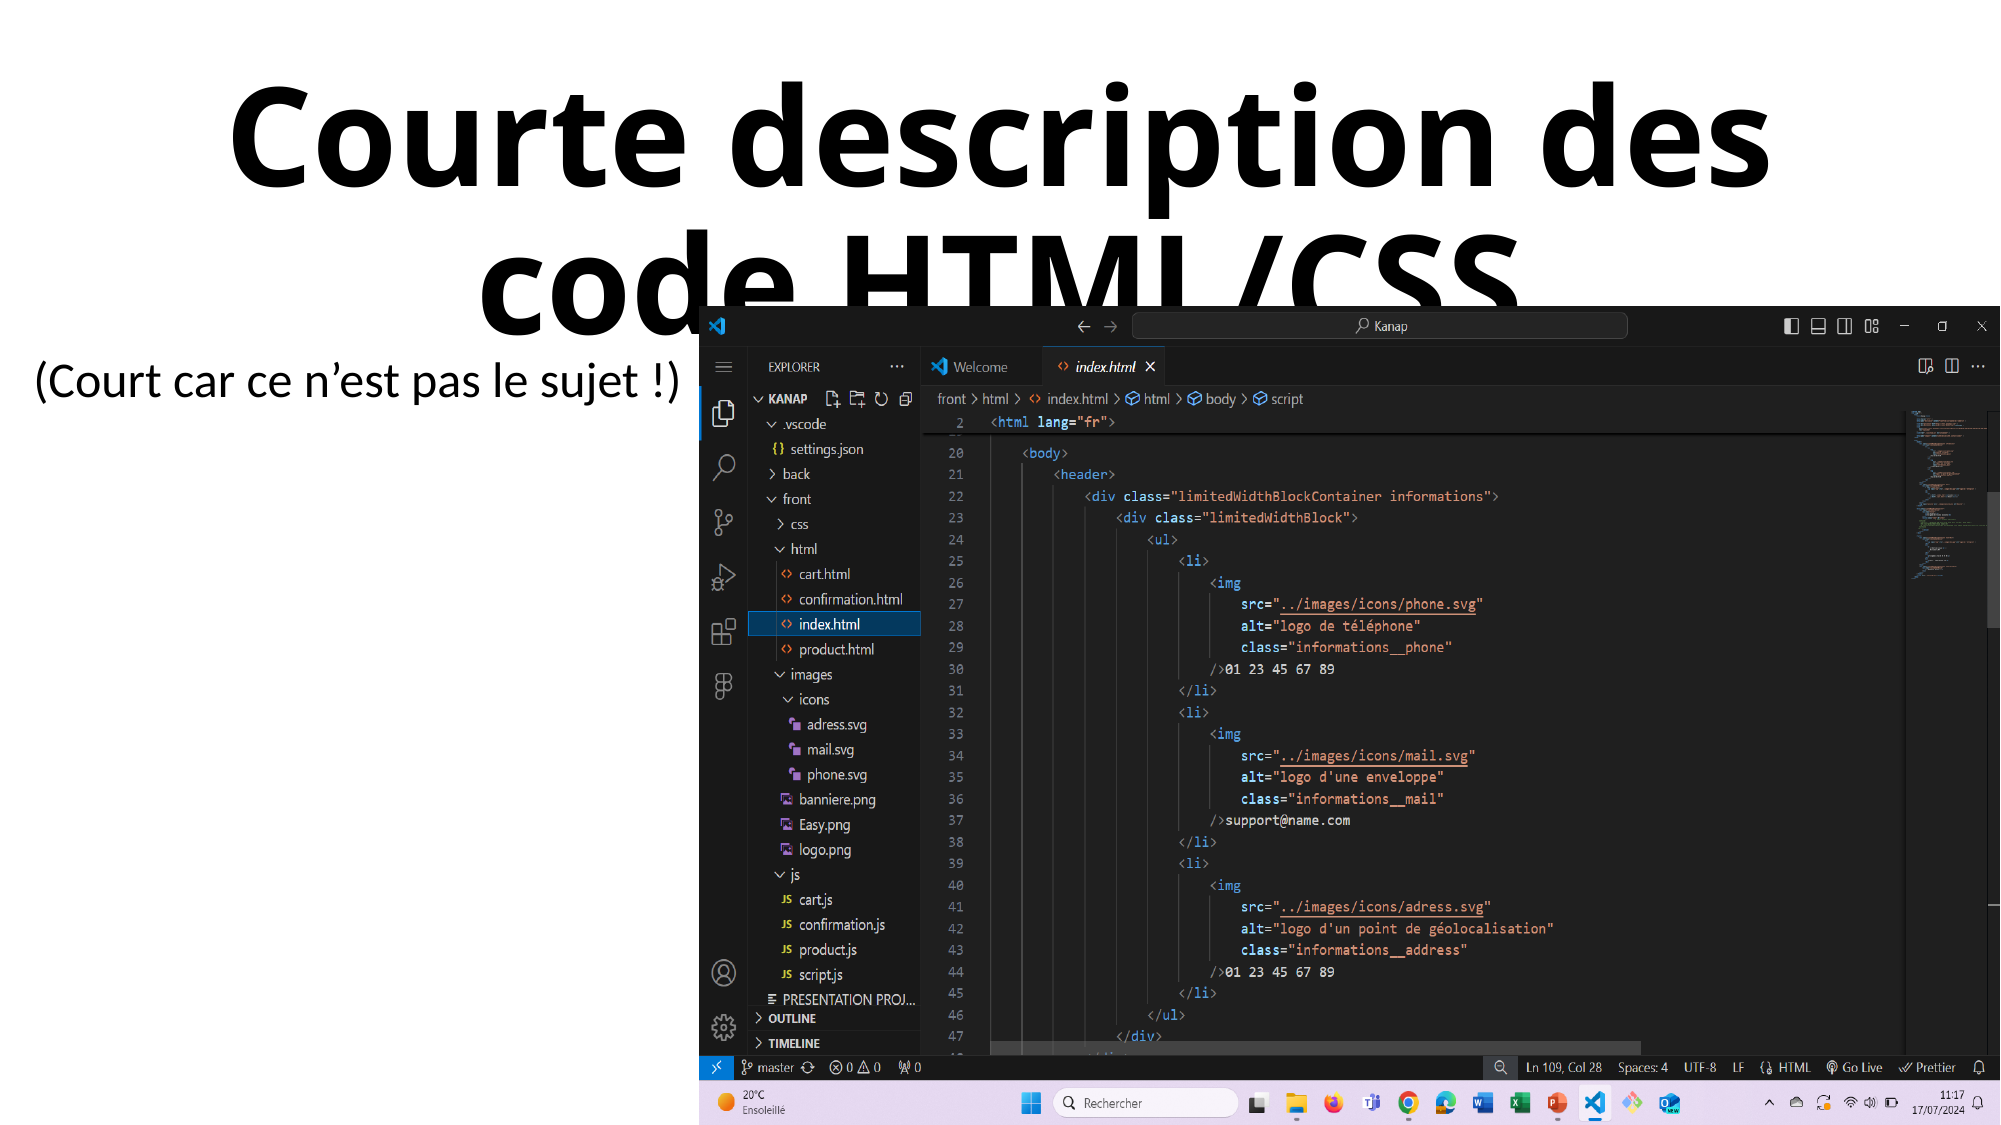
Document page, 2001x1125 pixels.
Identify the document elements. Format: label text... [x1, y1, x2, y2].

picture [699, 306, 2000, 1125]
title Courte description des code HTML/CSS [137, 59, 1863, 278]
text_box (Court car ce n’est pas le sujet !) [18, 339, 699, 416]
